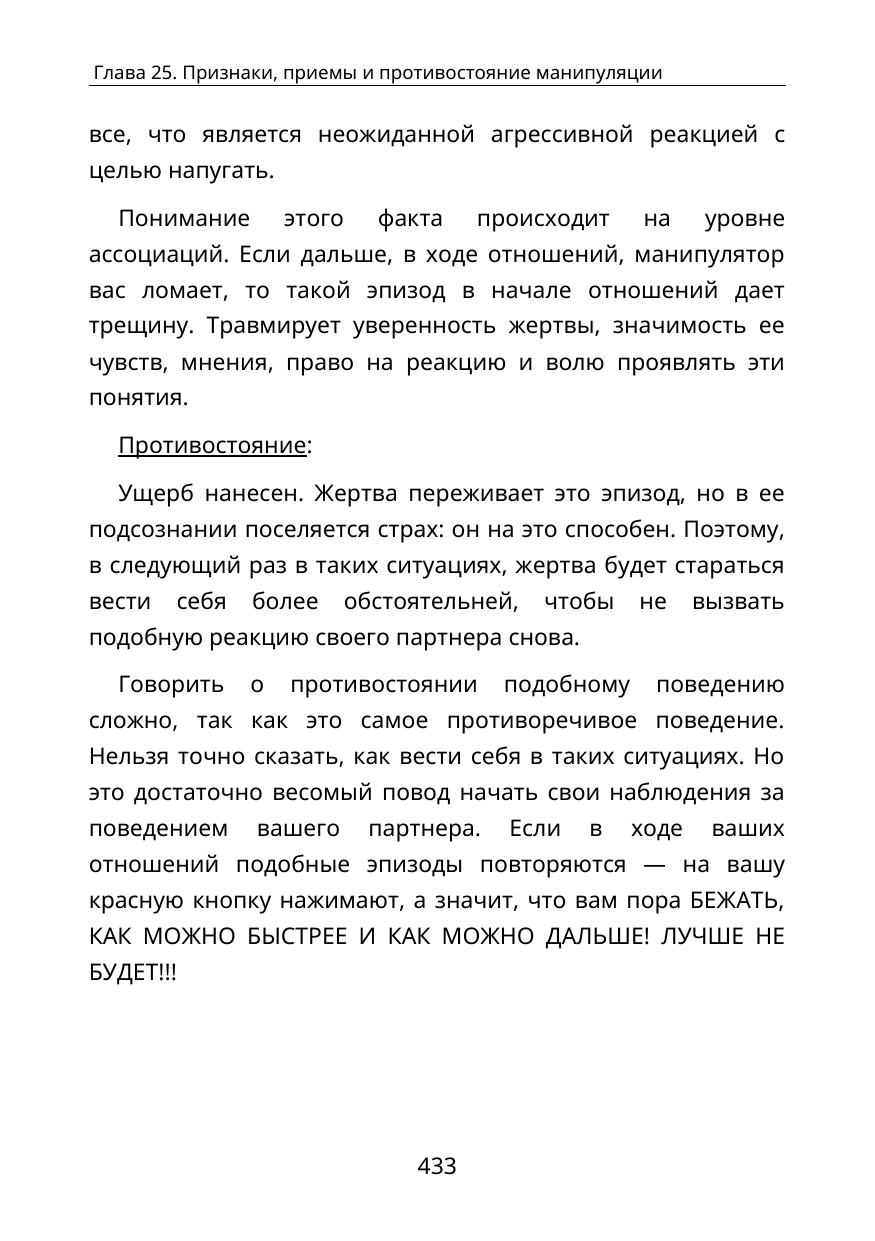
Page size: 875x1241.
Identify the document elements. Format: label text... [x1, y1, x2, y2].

text Говорить о противостоянии подобному поведению сложно, так как это самое противоречивое поведение. Нельзя точно сказать, как вести себя в таких ситуациях. Но это достаточно весомый повод начать свои наблюдения за поведением вашего партнера. Если в ходе ваших отношений подобные эпизоды повторяются — на вашу красную кнопку нажимают, а значит, что вам пора БЕЖАТЬ, КАК МОЖНО БЫСТРЕЕ И КАК МОЖНО ДАЛЬШЕ! ЛУЧШЕ НЕ БУДЕТ!!! [88, 668, 786, 987]
text Противостояние: [88, 429, 786, 460]
text Ущерб нанесен. Жертва переживает это эпизод, но в ее подсознании поселяется страх: он на это способен. Поэтому, в следующий раз в таких ситуациях, жертва будет стараться вести себя более обстоятельней, чтобы не вызвать подобную реакцию своего партнера снова. [88, 477, 786, 652]
text Понимание этого факта происходит на уровне ассоциаций. Если дальше, в ходе отношений, манипулятор вас ломает, то такой эпизод в начале отношений дает трещину. Травмирует уверенность жертвы, значимость ее чувств, мнения, право на реакцию и волю проявлять эти понятия. [88, 202, 786, 413]
text все, что является неожиданной агрессивной реакцией с целью напугать. [88, 118, 786, 185]
